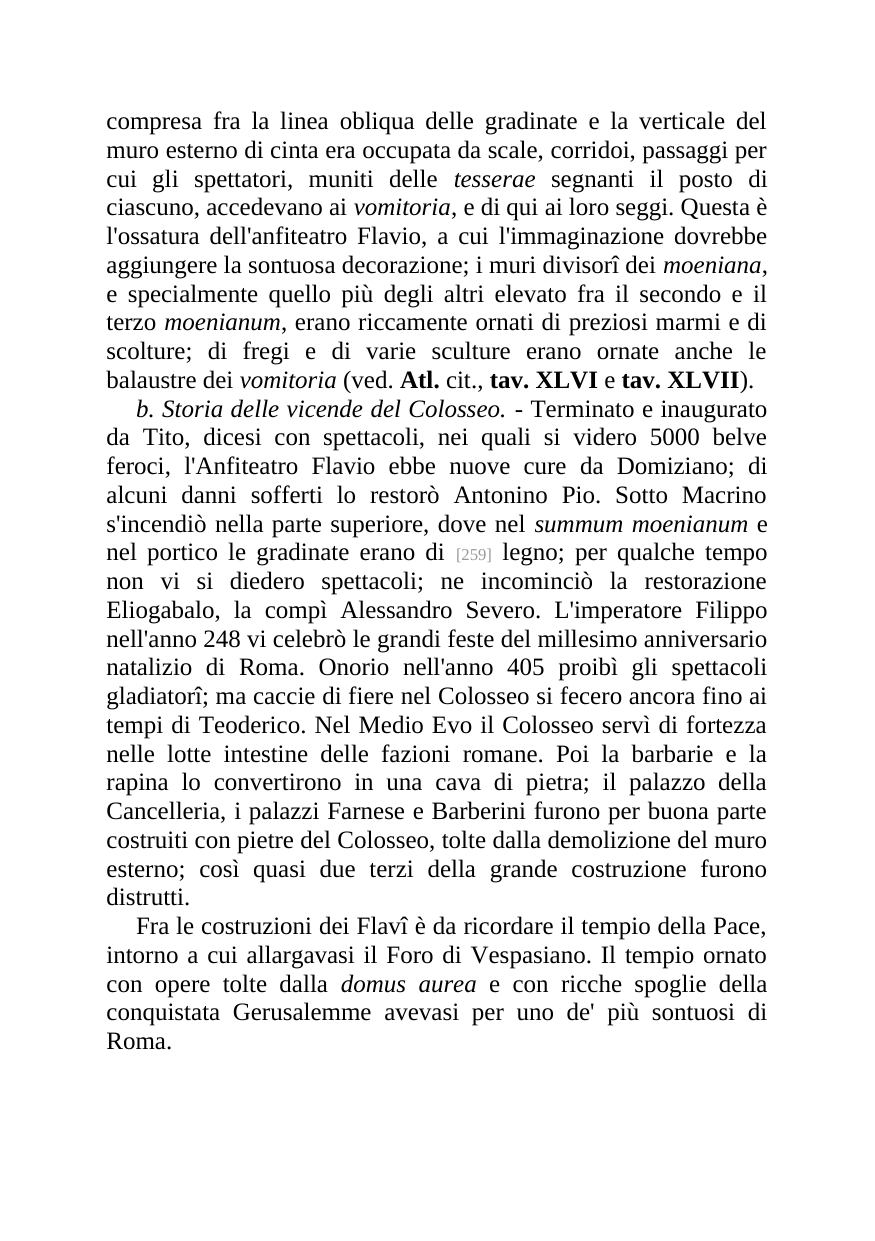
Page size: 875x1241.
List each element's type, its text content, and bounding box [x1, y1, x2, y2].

text compresa fra la linea obliqua delle gradinate e la verticale del muro esterno di cinta era occupata da scale, corridoi, passaggi per cui gli spettatori, muniti delle tesserae segnanti il posto di ciascuno, accedevano ai vomitoria, e di qui ai loro seggi. Questa è l'ossatura dell'anfiteatro Flavio, a cui l'immaginazione dovrebbe aggiungere la sontuosa decorazione; i muri divisorî dei moeniana, e specialmente quello più degli altri elevato fra il secondo e il terzo moenianum, erano riccamente ornati di preziosi marmi e di scolture; di fregi e di varie sculture erano ornate anche le balaustre dei vomitoria (ved. Atl. cit., tav. XLVI e tav. XLVII). [106, 106, 768, 394]
text b. Storia delle vicende del Colosseo. - Terminato e inaugurato da Tito, dicesi con spettacoli, nei quali si videro 5000 belve feroci, l'Anfiteatro Flavio ebbe nuove cure da Domiziano; di alcuni danni sofferti lo restorò Antonino Pio. Sotto Macrino s'incendiò nella parte superiore, dove nel summum moenianum e nel portico le gradinate erano di [259] legno; per qualche tempo non vi si diedero spettacoli; ne incominciò la restorazione Eliogabalo, la compì Alessandro Severo. L'imperatore Filippo nell'anno 248 vi celebrò le grandi feste del millesimo anniversario natalizio di Roma. Onorio nell'anno 405 proibì gli spettacoli gladiatorî; ma caccie di fiere nel Colosseo si fecero ancora fino ai tempi di Teoderico. Nel Medio Evo il Colosseo servì di fortezza nelle lotte intestine delle fazioni romane. Poi la barbarie e la rapina lo convertirono in una cava di pietra; il palazzo della Cancelleria, i palazzi Farnese e Barberini furono per buona parte costruiti con pietre del Colosseo, tolte dalla demolizione del muro esterno; così quasi due terzi della grande costruzione furono distrutti. [106, 394, 768, 911]
text Fra le costruzioni dei Flavî è da ricordare il tempio della Pace, intorno a cui allargavasi il Foro di Vespasiano. Il tempio ornato con opere tolte dalla domus aurea e con ricche spoglie della conquistata Gerusalemme avevasi per uno de' più sontuosi di Roma. [106, 911, 768, 1055]
